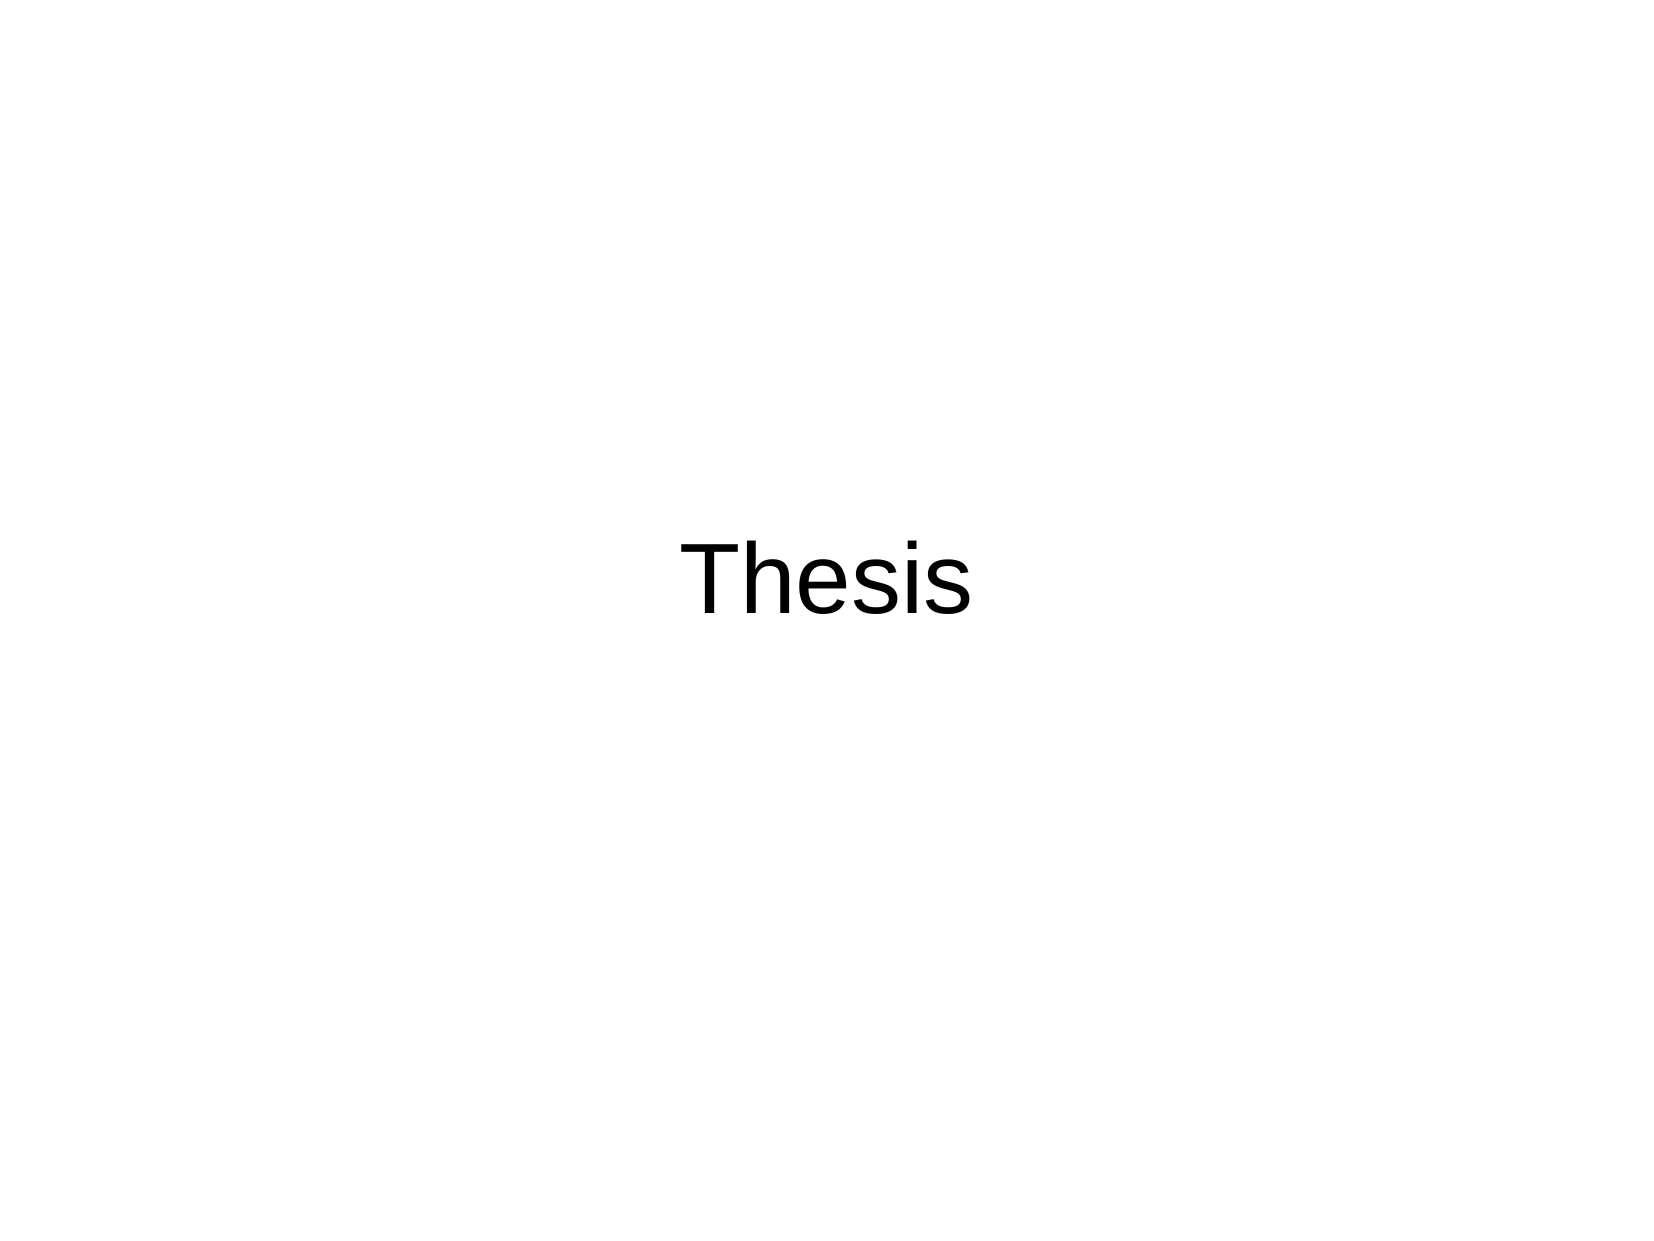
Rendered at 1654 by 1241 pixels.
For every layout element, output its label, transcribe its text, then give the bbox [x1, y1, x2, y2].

subtitle Thesis [82, 49, 1571, 1109]
